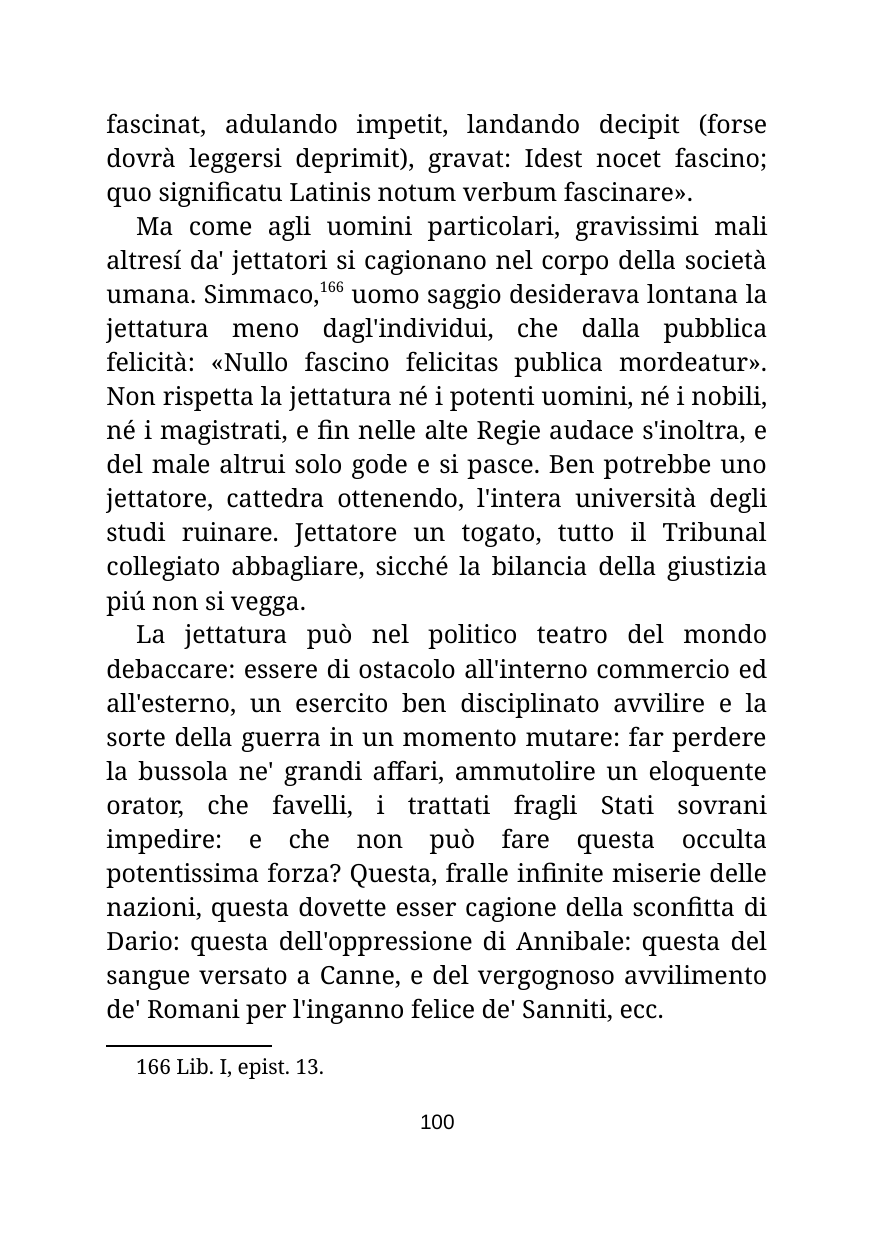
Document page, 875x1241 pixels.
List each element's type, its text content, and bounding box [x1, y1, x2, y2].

text Ma come agli uomini particolari, gravissimi mali altresí da' jettatori si cagionano nel corpo della società umana. Simmaco, uomo saggio desiderava lontana la jettatura meno dagl'individui, che dalla pubblica felicità: «Nullo fascino felicitas publica mordeatur». Non rispetta la jettatura né i potenti uomini, né i nobili, né i magistrati, e fin nelle alte Regie audace s'inoltra, e del male altrui solo gode e si pasce. Ben potrebbe uno jettatore, cattedra ottenendo, l'intera università degli studi ruinare. Jettatore un togato, tutto il Tribunal collegiato abbagliare, sicché la bilancia della giustizia piú non si vegga. [106, 208, 768, 617]
text fascinat, adulando impetit, landando decipit (forse dovrà leggersi deprimit), gravat: Idest nocet fascino; quo significatu Latinis notum verbum fascinare». [106, 106, 768, 208]
text La jettatura può nel politico teatro del mondo debaccare: essere di ostacolo all'interno commercio ed all'esterno, un esercito ben disciplinato avvilire e la sorte della guerra in un momento mutare: far perdere la bussola ne' grandi affari, ammutolire un eloquente orator, che favelli, i trattati fragli Stati sovrani impedire: e che non può fare questa occulta potentissima forza? Questa, fralle infinite miserie delle nazioni, questa dovette esser cagione della sconfitta di Dario: questa dell'oppressione di Annibale: questa del sangue versato a Canne, e del vergognoso avvilimento de' Romani per l'inganno felice de' Sanniti, ecc. [106, 617, 768, 1026]
text Lib. I, epist. 13. [106, 1052, 768, 1081]
